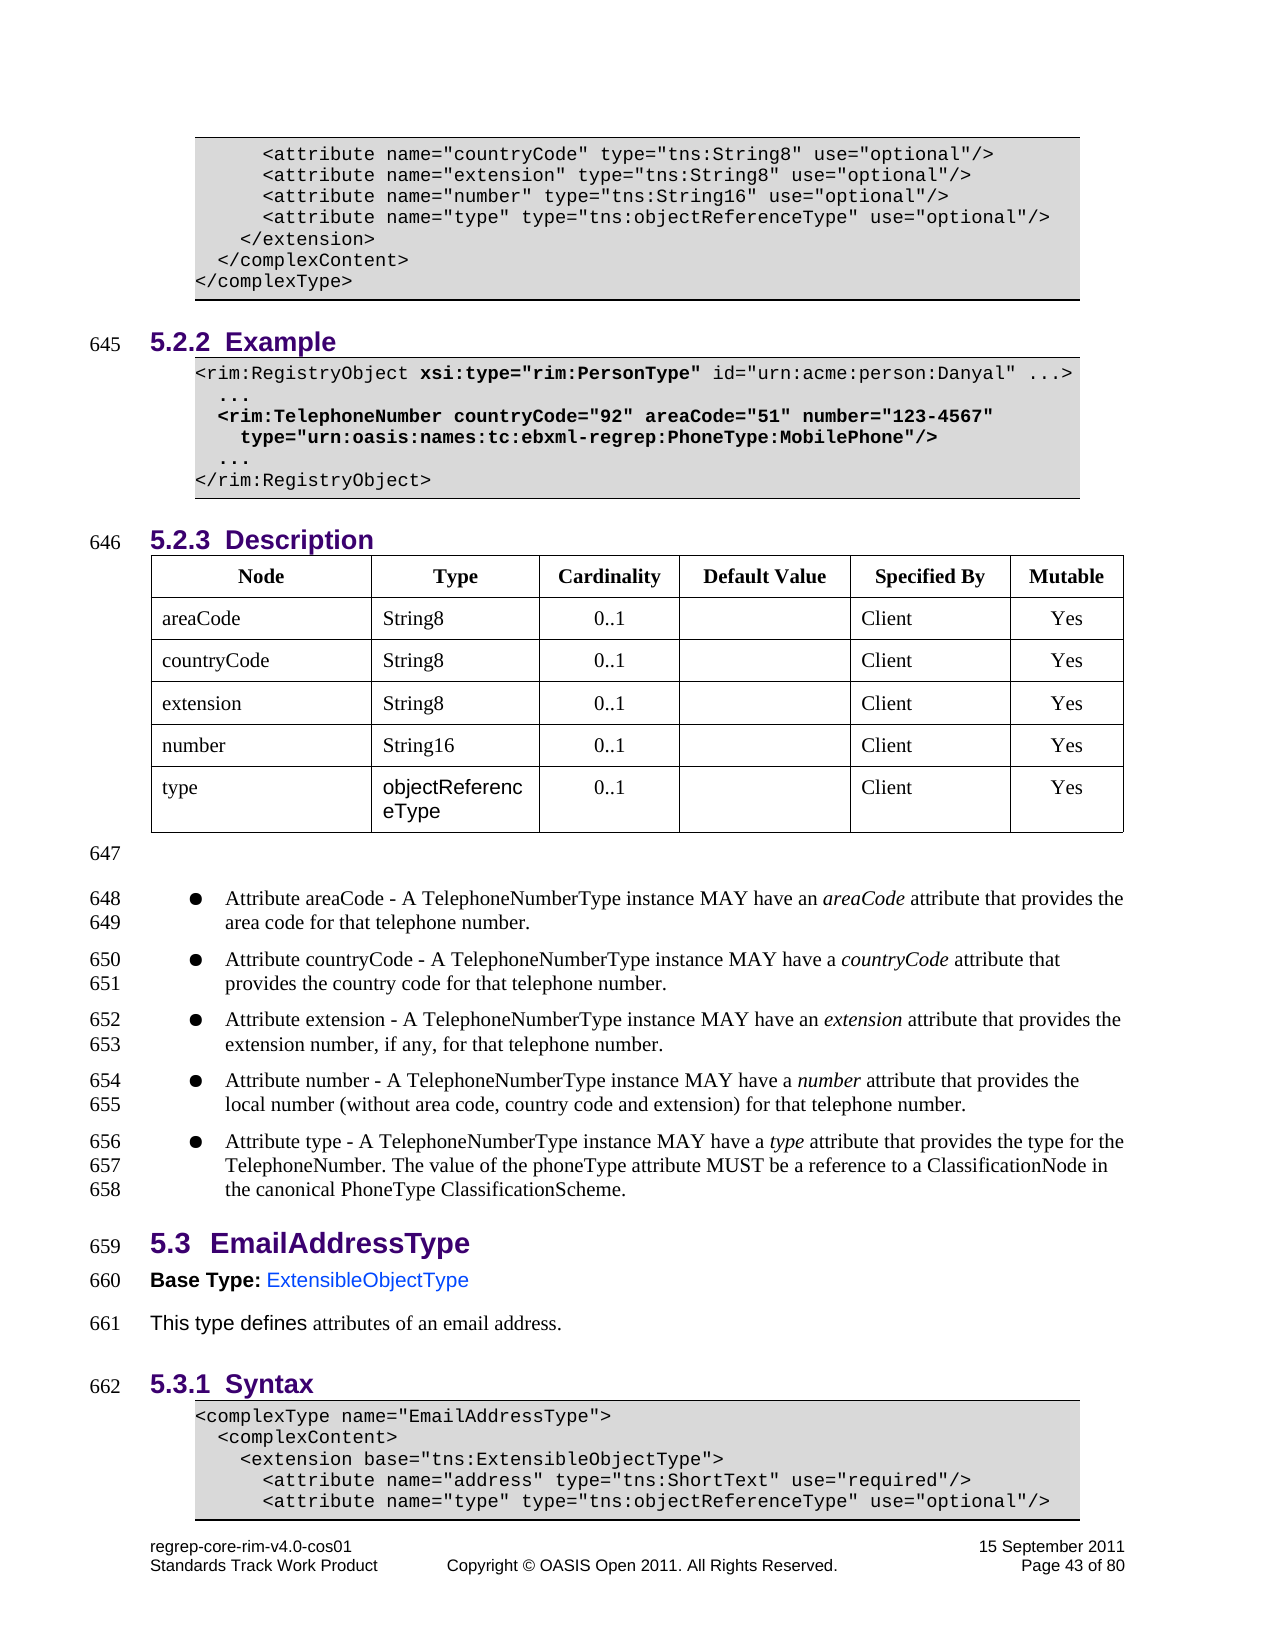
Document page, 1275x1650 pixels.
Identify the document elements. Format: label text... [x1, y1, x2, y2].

table_cell 0..1 [540, 682, 679, 723]
subtitle Syntax [150, 1368, 1125, 1400]
text type="urn:oasis:names:tc:ebxml-regrep:PhoneType:MobilePhone"/> [195, 421, 1080, 442]
text </extension> [195, 222, 1080, 243]
table_cell type [152, 767, 371, 832]
text <extension base="tns:ExtensibleObjectType"> [195, 1442, 1080, 1463]
text </complexType> [195, 265, 1080, 299]
text This type defines attributes of an email address. [150, 1310, 1125, 1334]
table_cell 0..1 [540, 725, 679, 766]
table_cell Yes [1011, 767, 1123, 832]
table_cell 0..1 [540, 767, 679, 832]
table_header Type [372, 556, 539, 597]
table_cell objectReferenceType [372, 767, 539, 832]
list Attribute areaCode - A TelephoneNumberType instance MAY have an areaCode attribute that provides the area code for that telephone number. [187, 886, 1125, 934]
table_header Default Value [680, 556, 850, 597]
list Attribute countryCode - A TelephoneNumberType instance MAY have a countryCode attribute that provides the country code for that telephone number. [187, 947, 1125, 995]
table_cell Yes [1011, 682, 1123, 723]
text </rim:RegistryObject> [195, 463, 1080, 498]
table_header Node [152, 556, 371, 597]
table_cell String16 [372, 725, 539, 766]
table_cell [680, 725, 850, 766]
table_header Specified By [851, 556, 1010, 597]
text <attribute name="address" type="tns:ShortText" use="required"/> [195, 1463, 1080, 1485]
text ... [195, 442, 1080, 463]
table_cell [680, 640, 850, 681]
text <complexType name="EmailAddressType"> [195, 1401, 1080, 1421]
subtitle EmailAddressType [150, 1226, 1125, 1259]
text <attribute name="number" type="tns:String16" use="optional"/> [195, 180, 1080, 201]
table_cell Yes [1011, 598, 1123, 639]
table_cell [680, 767, 850, 832]
table_cell Yes [1011, 640, 1123, 681]
table_header Mutable [1011, 556, 1123, 597]
text <attribute name="countryCode" type="tns:String8" use="optional"/> [195, 138, 1080, 158]
text <attribute name="type" type="tns:objectReferenceType" use="optional"/> [195, 1485, 1080, 1519]
table_cell String8 [372, 640, 539, 681]
table_cell countryCode [152, 640, 371, 681]
table_cell 0..1 [540, 598, 679, 639]
text <attribute name="type" type="tns:objectReferenceType" use="optional"/> [195, 201, 1080, 222]
table_cell [680, 682, 850, 723]
text ... [195, 378, 1080, 399]
table_cell Client [851, 640, 1010, 681]
text Base Type: ExtensibleObjectType [150, 1268, 1125, 1292]
list Attribute extension - A TelephoneNumberType instance MAY have an extension attribute that provides the extension number, if any, for that telephone number. [187, 1007, 1125, 1056]
list Attribute type - A TelephoneNumberType instance MAY have a type attribute that provides the type for the TelephoneNumber. The value of the phoneType attribute MUST be a reference to a ClassificationNode in the canonical PhoneType ClassificationScheme. [187, 1129, 1125, 1201]
text <rim:TelephoneNumber countryCode="92" areaCode="51" number="123-4567" [195, 399, 1080, 421]
subtitle Description [150, 524, 1125, 555]
table_cell String8 [372, 598, 539, 639]
table_cell Client [851, 767, 1010, 832]
text </complexContent> [195, 243, 1080, 265]
text <complexContent> [195, 1421, 1080, 1442]
table_cell number [152, 725, 371, 766]
table_cell String8 [372, 682, 539, 723]
table_cell extension [152, 682, 371, 723]
text <attribute name="extension" type="tns:String8" use="optional"/> [195, 158, 1080, 180]
subtitle Example [150, 326, 1125, 357]
table_cell Yes [1011, 725, 1123, 766]
table_cell 0..1 [540, 640, 679, 681]
table_cell Client [851, 682, 1010, 723]
text <rim:RegistryObject xsi:type="rim:PersonType" id="urn:acme:person:Danyal" ...> [195, 358, 1080, 378]
table_cell Client [851, 725, 1010, 766]
list Attribute number - A TelephoneNumberType instance MAY have a number attribute that provides the local number (without area code, country code and extension) for that telephone number. [187, 1068, 1125, 1116]
table_header Cardinality [540, 556, 679, 597]
table_cell Client [851, 598, 1010, 639]
table_cell areaCode [152, 598, 371, 639]
table_cell [680, 598, 850, 639]
